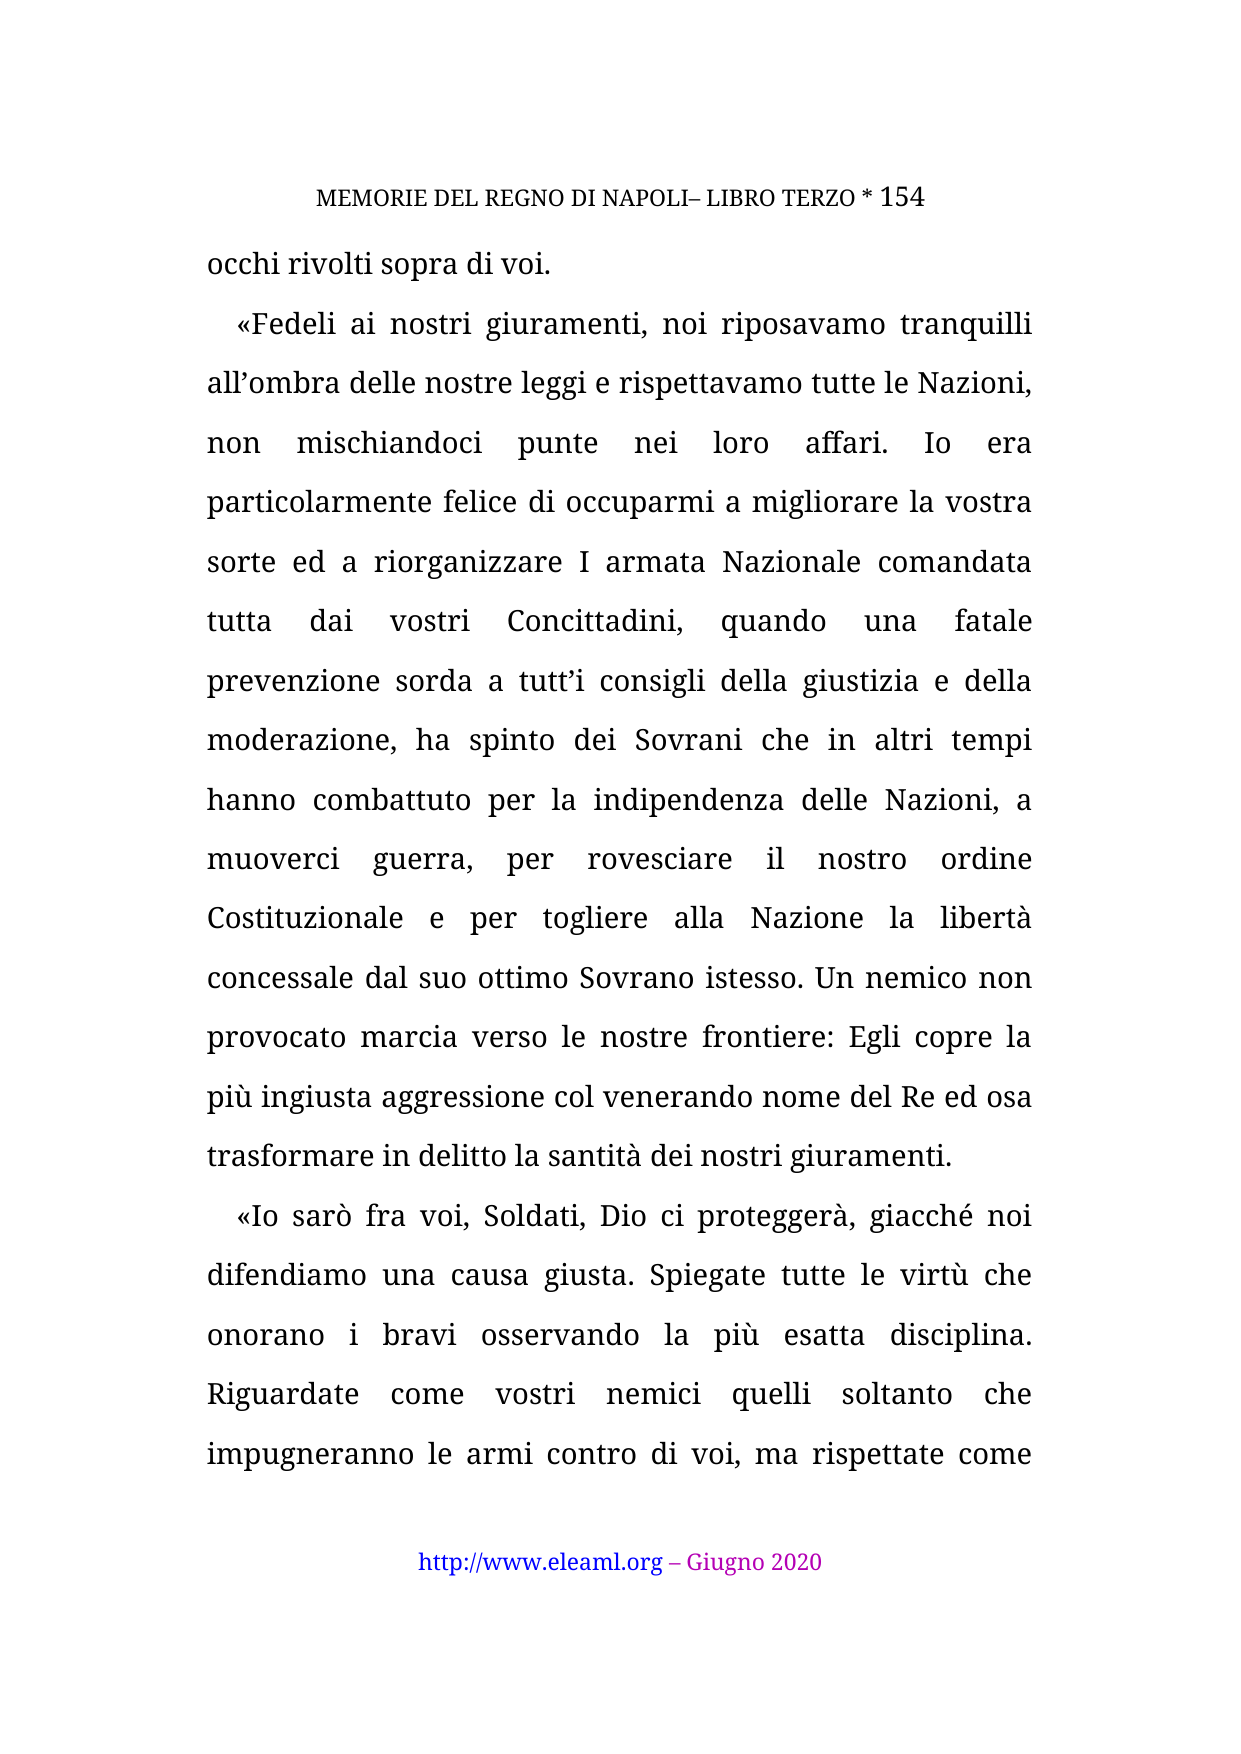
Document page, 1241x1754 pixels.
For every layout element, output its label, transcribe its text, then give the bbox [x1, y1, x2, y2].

text occhi rivolti sopra di voi. [207, 243, 1033, 283]
text «Fedeli ai nostri giuramenti, noi riposavamo tranquilli all’ombra delle nostre leggi e rispettavamo tutte le Nazioni, non mischiandoci punte nei loro affari. Io era particolarmente felice di occuparmi a migliorare la vostra sorte ed a riorganizzare I armata Nazionale comandata tutta dai vostri Concittadini, quando una fatale prevenzione sorda a tutt’i consigli della giustizia e della moderazione, ha spinto dei Sovrani che in altri tempi hanno combattuto per la indipendenza delle Nazioni, a muoverci guerra, per rovesciare il nostro ordine Costituzionale e per togliere alla Nazione la libertà concessale dal suo ottimo Sovrano istesso. Un nemico non provocato marcia verso le nostre frontiere: Egli copre la più ingiusta aggressione col venerando nome del Re ed osa trasformare in delitto la santità dei nostri giuramenti. [207, 303, 1033, 1175]
text «Io sarò fra voi, Soldati, Dio ci proteggerà, giacché noi difendiamo una causa giusta. Spiegate tutte le virtù che onorano i bravi osservando la più esatta disciplina. Riguardate come vostri nemici quelli soltanto che impugneranno le armi contro di voi, ma rispettate come [207, 1195, 1033, 1473]
